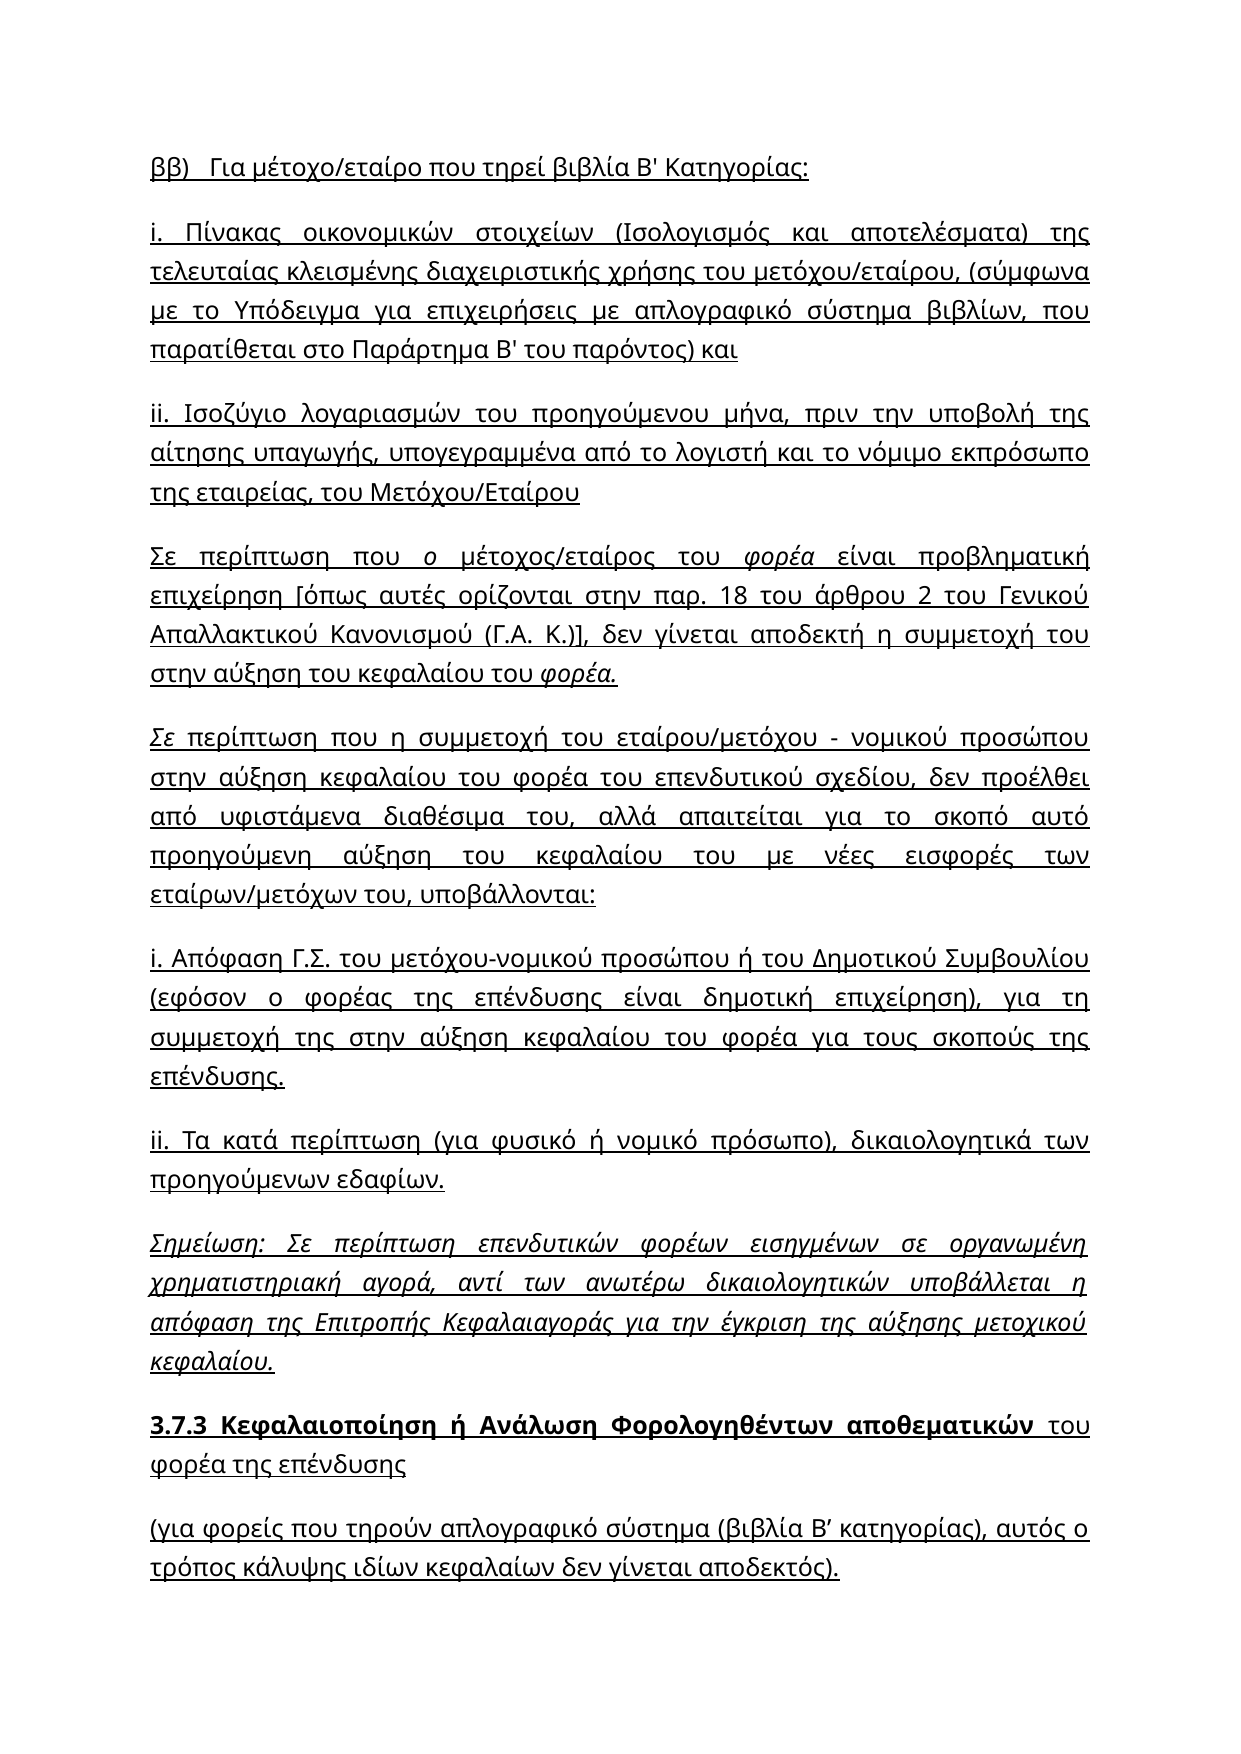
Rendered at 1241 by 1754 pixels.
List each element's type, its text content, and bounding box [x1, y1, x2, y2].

text με το Υπόδειγμα για επιχειρήσεις με απλογραφικό σύστημα βιβλίων, που [150, 284, 1090, 321]
list ββ) Για μέτοχο/εταίρο που τηρεί βιβλία Β' Κατηγορίας: [150, 150, 1090, 184]
text τελευταίας κλεισμένης διαχειριστικής χρήσης του μετόχου/εταίρου, (σύμφωνα [150, 245, 1090, 282]
text Σε περίπτωση που η συμμετοχή του εταίρου/μετόχου - νομικού προσώπου [150, 720, 1090, 749]
text i. Πίνακας οικονομικών στοιχείων (Ισολογισμός και αποτελέσματα) της [150, 214, 1090, 243]
text προηγούμενων εδαφίων. [150, 1153, 1090, 1196]
text στην αύξηση του κεφαλαίου του φορέα. [150, 647, 1090, 690]
text από υφιστάμενα διαθέσιμα του, αλλά απαιτείται για το σκοπό αυτό [150, 790, 1090, 827]
text συμμετοχή της στην αύξηση κεφαλαίου του φορέα για τους σκοπούς της [150, 1011, 1090, 1048]
text της εταιρείας, του Μετόχου/Εταίρου [150, 466, 1090, 508]
text ii. Ισοζύγιο λογαριασμών του προηγούμενου μήνα, πριν την υποβολή της [150, 396, 1090, 425]
text Σε περίπτωση που ο μέτοχος/εταίρος του φορέα είναι προβληματική [150, 538, 1090, 567]
text Σημείωση: Σε περίπτωση επενδυτικών φορέων εισηγμένων σε οργανωμένη χρηματιστηριακή αγορά, αντί των ανωτέρω δικαιολογητικών υποβάλλεται η απόφαση της Επιτροπής Κεφαλαιαγοράς για την έγκριση της αύξησης μετοχικού κεφαλαίου. [150, 1226, 1090, 1377]
text ii. Τα κατά περίπτωση (για φυσικό ή νομικό πρόσωπο), δικαιολογητικά των [150, 1122, 1090, 1151]
text στην αύξηση κεφαλαίου του φορέα του επενδυτικού σχεδίου, δεν προέλθει [150, 751, 1090, 788]
text 3.7.3 Κεφαλαιοποίηση ή Ανάλωση Φορολογηθέντων αποθεματικών του [150, 1407, 1090, 1436]
text φορέα της επένδυσης [150, 1438, 1090, 1481]
text i. Απόφαση Γ.Σ. του μετόχου-νομικού προσώπου ή του Δημοτικού Συμβουλίου [150, 941, 1090, 970]
text προηγούμενη αύξηση του κεφαλαίου του με νέες εισφορές των [150, 829, 1090, 866]
text (εφόσον ο φορέας της επένδυσης είναι δημοτική επιχείρηση), για τη [150, 972, 1090, 1009]
text (για φορείς που τηρούν απλογραφικό σύστημα (βιβλία Β’ κατηγορίας), αυτός ο [150, 1511, 1090, 1540]
text αίτησης υπαγωγής, υπογεγραμμένα από το λογιστή και το νόμιμο εκπρόσωπο [150, 427, 1090, 464]
text εταίρων/μετόχων του, υποβάλλονται: [150, 868, 1090, 911]
text παρατίθεται στο Παράρτημα Β' του παρόντος) και [150, 323, 1090, 366]
text επένδυσης. [150, 1050, 1090, 1092]
text τρόπος κάλυψης ιδίων κεφαλαίων δεν γίνεται αποδεκτός). [150, 1542, 1090, 1584]
text επιχείρηση [όπως αυτές ορίζονται στην παρ. 18 του άρθρου 2 του Γενικού Απαλλακτικού Κανονισμού (Γ.Α. Κ.)], δεν γίνεται αποδεκτή η συμμετοχή του [150, 569, 1090, 646]
